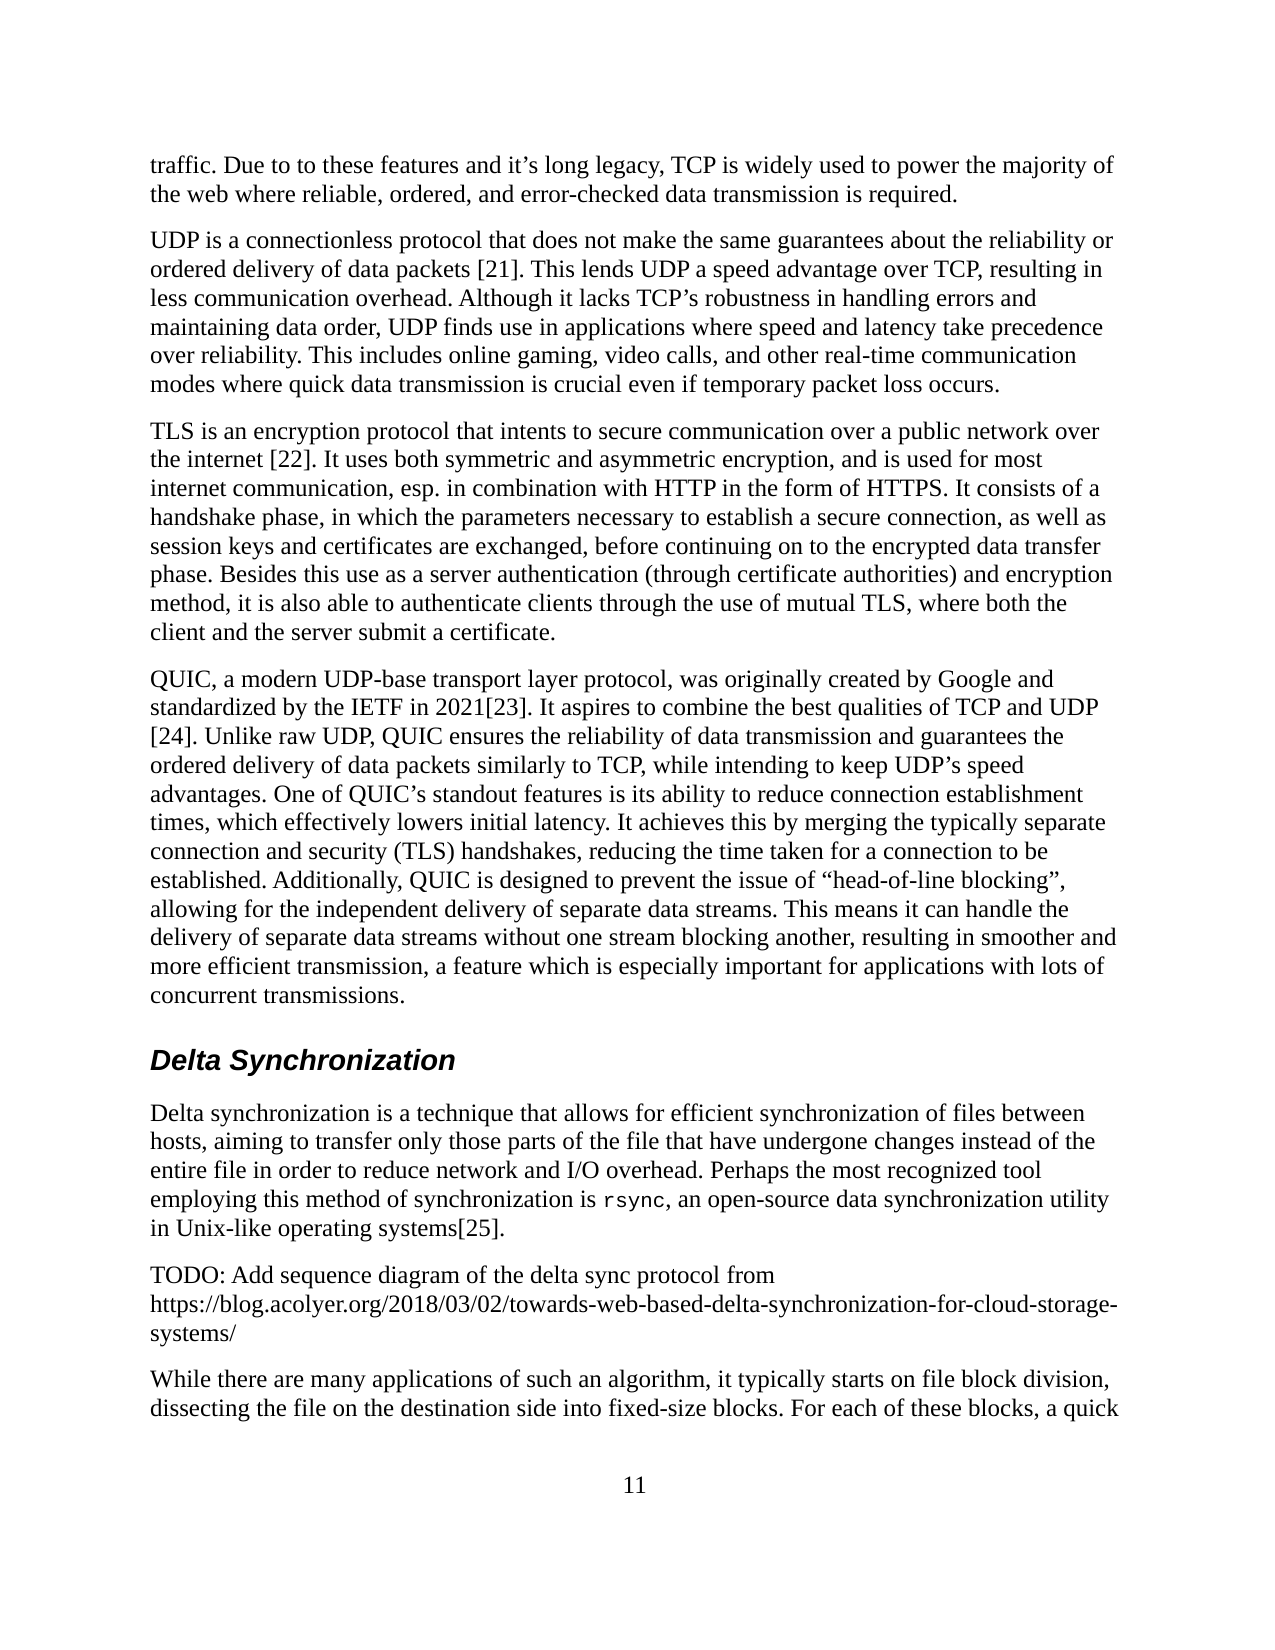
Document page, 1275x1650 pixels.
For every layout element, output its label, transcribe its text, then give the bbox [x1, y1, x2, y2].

text While there are many applications of such an algorithm, it typically starts on file block division, dissecting the file on the destination side into fixed-size blocks. For each of these blocks, a quick [150, 1364, 1125, 1422]
text TODO: Add sequence diagram of the delta sync protocol from https://blog.acolyer.org/2018/03/02/towards-web-based-delta-synchronization-for-cloud-storage-systems/ [150, 1260, 1125, 1346]
text UDP is a connectionless protocol that does not make the same guarantees about the reliability or ordered delivery of data packets [21]. This lends UDP a speed advantage over TCP, resulting in less communication overhead. Although it lacks TCP’s robustness in handling errors and maintaining data order, UDP finds use in applications where speed and latency take precedence over reliability. This includes online gaming, video calls, and other real-time communication modes where quick data transmission is crucial even if temporary packet loss occurs. [150, 225, 1125, 398]
text TLS is an encryption protocol that intents to secure communication over a public network over the internet [22]. It uses both symmetric and asymmetric encryption, and is used for most internet communication, esp. in combination with HTTP in the form of HTTPS. It consists of a handshake phase, in which the parameters necessary to establish a secure connection, as well as session keys and certificates are exchanged, before continuing on to the encrypted data transfer phase. Besides this use as a server authentication (through certificate authorities) and encryption method, it is also able to authenticate clients through the use of mutual TLS, where both the client and the server submit a certificate. [150, 416, 1125, 646]
text traffic. Due to to these features and it’s long legacy, TCP is widely used to power the majority of the web where reliable, ordered, and error-checked data transmission is required. [150, 150, 1125, 207]
subtitle Delta Synchronization [150, 1043, 1125, 1076]
text QUIC, a modern UDP-base transport layer protocol, was originally created by Google and standardized by the IETF in 2021[23]. It aspires to combine the best qualities of TCP and UDP [24]. Unlike raw UDP, QUIC ensures the reliability of data transmission and guarantees the ordered delivery of data packets similarly to TCP, while intending to keep UDP’s speed advantages. One of QUIC’s standout features is its ability to reduce connection establishment times, which effectively lowers initial latency. It achieves this by merging the typically separate connection and security (TLS) handshakes, reducing the time taken for a connection to be established. Additionally, QUIC is designed to prevent the issue of “head-of-line blocking”, allowing for the independent delivery of separate data streams. This means it can handle the delivery of separate data streams without one stream blocking another, resulting in smoother and more efficient transmission, a feature which is especially important for applications with lots of concurrent transmissions. [150, 664, 1125, 1009]
text Delta synchronization is a technique that allows for efficient synchronization of files between hosts, aiming to transfer only those parts of the file that have undergone changes instead of the entire file in order to reduce network and I/O overhead. Perhaps the most recognized tool employing this method of synchronization is rsync, an open-source data synchronization utility in Unix-like operating systems[25]. [150, 1098, 1125, 1242]
